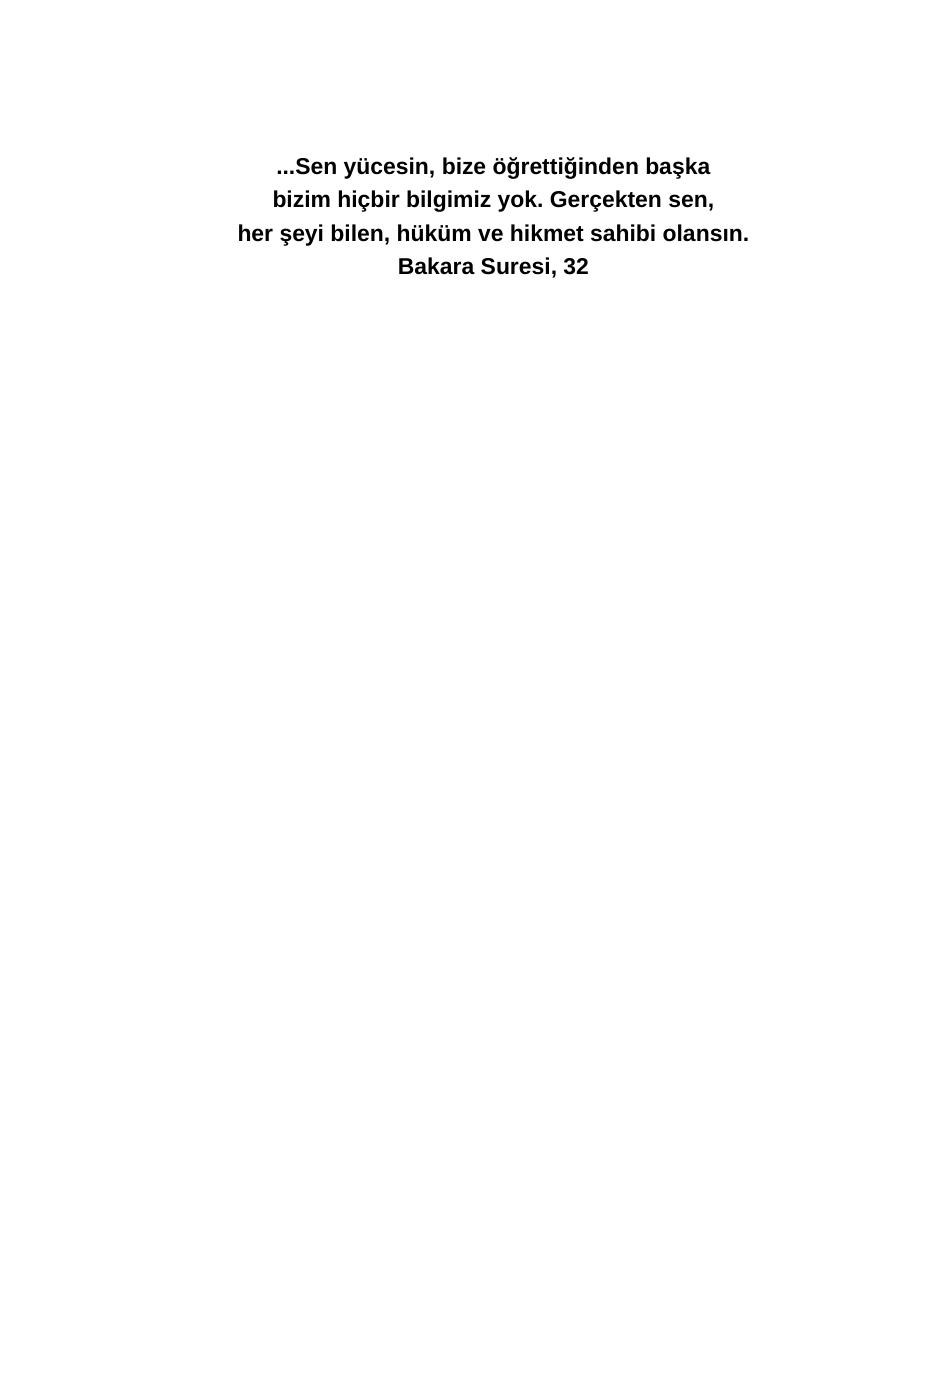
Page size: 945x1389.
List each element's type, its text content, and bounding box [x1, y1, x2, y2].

text bizim hiçbir bilgimiz yok. Gerçekten sen, [118, 181, 809, 214]
text Bakara Suresi, 32 [118, 248, 809, 281]
text ...Sen yücesin, bize öğrettiğinden başka [118, 148, 809, 181]
text her şeyi bilen, hüküm ve hikmet sahibi olansın. [118, 214, 809, 248]
